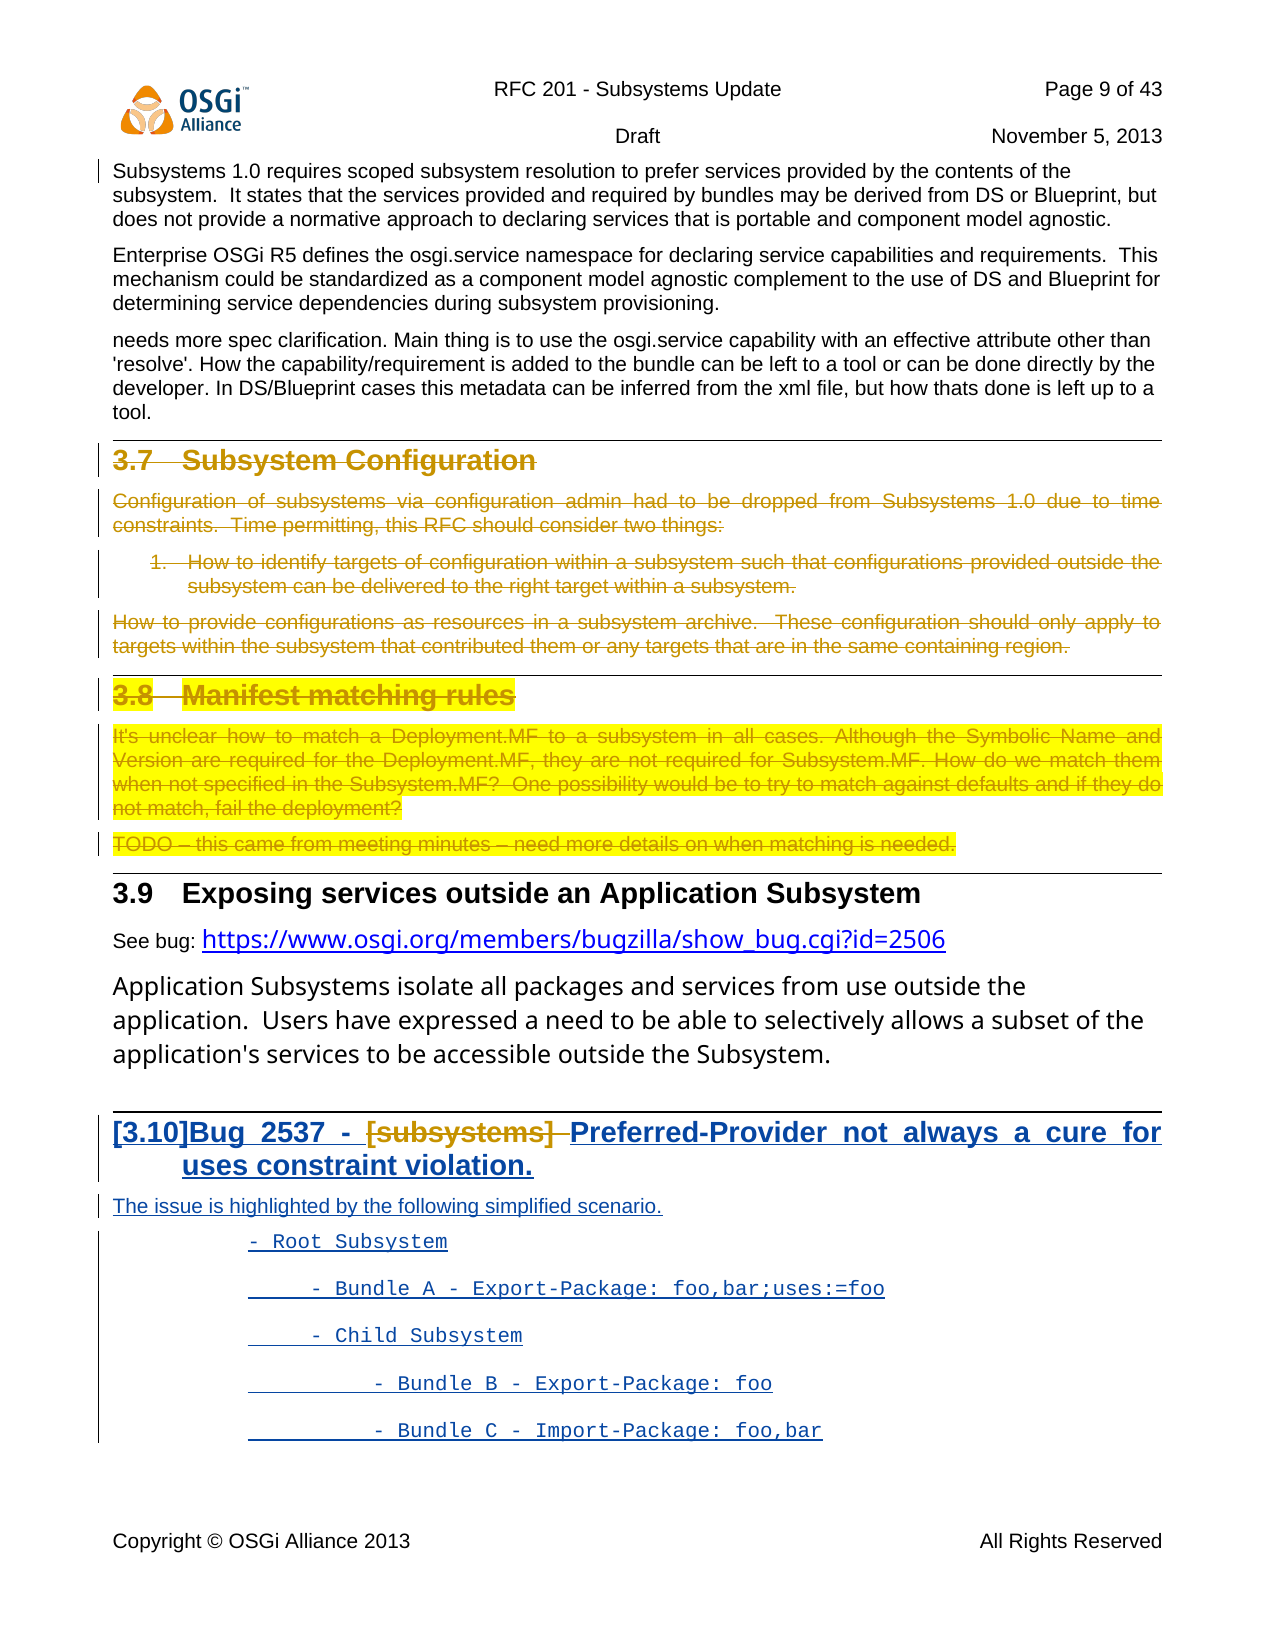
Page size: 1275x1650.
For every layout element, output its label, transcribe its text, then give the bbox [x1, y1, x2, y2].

text The issue is highlighted by the following simplified scenario. [112, 1194, 1162, 1218]
subtitle Bug 2537 - Preferred-Provider not always a cure for uses constraint violation. [112, 1112, 1162, 1182]
subtitle Exposing services outside an Application Subsystem [112, 874, 1162, 909]
text Application Subsystems isolate all packages and services from use outside the application. Users have expressed a need to be able to selectively allows a subset of the application's services to be accessible outside the Subsystem. [112, 969, 1162, 1095]
text Enterprise OSGi R5 defines the osgi.service namespace for declaring service capabilities and requirements. This mechanism could be standardized as a component model agnostic complement to the use of DS and Blueprint for determining service dependencies during subsystem provisioning. [112, 243, 1162, 315]
text - Bundle B - Export-Package: foo [247, 1372, 1162, 1396]
picture [113, 78, 257, 142]
text - Bundle C - Import-Package: foo,bar [247, 1420, 1162, 1443]
text - Bundle A - Export-Package: foo,bar;uses:=foo [247, 1278, 1162, 1302]
text needs more spec clarification. Main thing is to use the osgi.service capability with an effective attribute other than 'resolve'. How the capability/requirement is added to the bundle can be left to a tool or can be done directly by the developer. In DS/Blueprint cases this metadata can be inferred from the xml file, but how thats done is left up to a tool. [112, 328, 1162, 423]
text - Child Subsystem [247, 1325, 1162, 1349]
text See bug: https://www.osgi.org/members/bugzilla/show_bug.cgi?id=2506 [112, 922, 1162, 956]
text - Root Subsystem [247, 1231, 1162, 1254]
